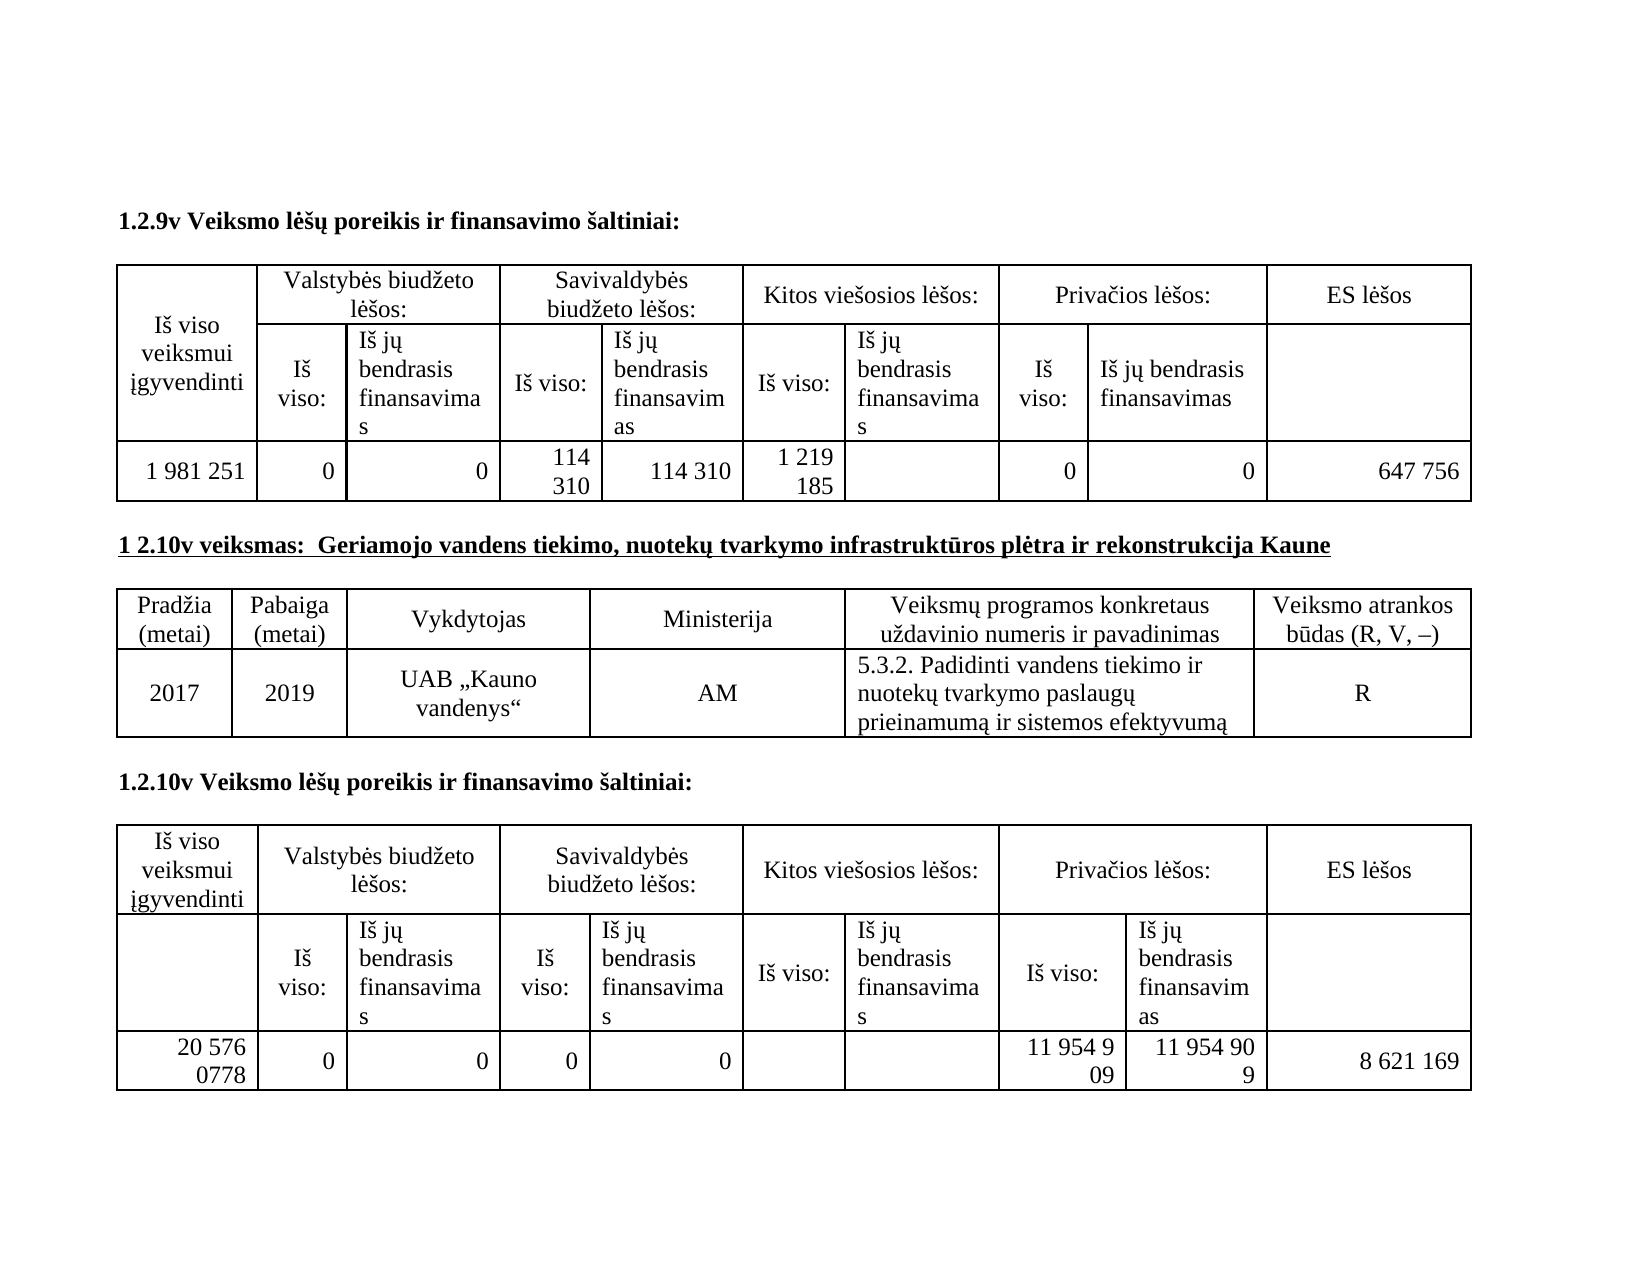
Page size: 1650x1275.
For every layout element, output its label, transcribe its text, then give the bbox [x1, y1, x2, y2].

table_header Kitos viešosios lėšos: [744, 266, 998, 323]
table_cell 0 [348, 1032, 499, 1089]
table_cell 1 219 185 [744, 442, 844, 500]
table_cell 11 954 909 [1000, 1032, 1125, 1089]
table_header ES lėšos [1268, 266, 1470, 323]
table_cell Iš viso: [501, 915, 589, 1030]
text 1 2.10v veiksmas: Geriamojo vandens tiekimo, nuotekų tvarkymo infrastruktūros plėtra ir rekonstrukcija Kaune [118, 531, 1473, 559]
table_cell [118, 915, 257, 1030]
table_header Savivaldybės biudžeto lėšos: [501, 826, 742, 913]
table_cell Iš viso: [1000, 915, 1125, 1030]
table_cell Iš viso: [259, 915, 346, 1030]
table_header Savivaldybės biudžeto lėšos: [501, 266, 742, 323]
table_cell 0 [258, 442, 345, 500]
table_header Iš viso veiksmui įgyvendinti [118, 266, 256, 440]
table_header Ministerija [591, 590, 844, 648]
table_header Valstybės biudžeto lėšos: [259, 826, 499, 913]
table_cell Iš jų bendrasis finansavimas [1089, 325, 1266, 440]
table_cell Iš jų bendrasis finansavimas [846, 325, 998, 440]
table_cell Iš viso: [258, 325, 345, 440]
table_cell [846, 1032, 998, 1089]
table_header Iš viso veiksmui įgyvendinti [118, 826, 257, 913]
table_cell Iš jų bendrasis finansavimas [1127, 915, 1266, 1030]
table_cell 2017 [118, 650, 231, 736]
table_cell Iš viso: [1000, 325, 1087, 440]
text 1.2.10v Veiksmo lėšų poreikis ir finansavimo šaltiniai: [118, 767, 1473, 796]
table_header Privačios lėšos: [1000, 266, 1266, 323]
table_cell 647 756 [1268, 442, 1470, 500]
table_cell [1268, 325, 1470, 440]
text 1.2.9v Veiksmo lėšų poreikis ir finansavimo šaltiniai: [118, 206, 1473, 235]
table_header Privačios lėšos: [1000, 826, 1266, 913]
table_cell 0 [259, 1032, 346, 1089]
table_cell AM [591, 650, 844, 736]
table_cell 11 954 909 [1127, 1032, 1266, 1089]
table_cell 114 310 [603, 442, 742, 500]
table_cell 20 576 0778 [118, 1032, 257, 1089]
table_cell 114 310 [501, 442, 601, 500]
table_header Veiksmų programos konkretaus uždavinio numeris ir pavadinimas [846, 590, 1253, 648]
table_cell Iš jų bendrasis finansavimas [591, 915, 742, 1030]
table_cell [1268, 915, 1470, 1030]
table_header Valstybės biudžeto lėšos: [258, 266, 499, 323]
table_cell Iš jų bendrasis finansavimas [348, 915, 499, 1030]
table_cell Iš jų bendrasis finansavimas [603, 325, 742, 440]
table_cell 8 621 169 [1268, 1032, 1470, 1089]
table_cell R [1255, 650, 1470, 736]
table_cell 0 [1089, 442, 1266, 500]
table_header ES lėšos [1268, 826, 1470, 913]
table_cell 2019 [233, 650, 346, 736]
table_header Pradžia (metai) [118, 590, 231, 648]
table_cell 0 [501, 1032, 589, 1089]
table_header Veiksmo atrankos būdas (R, V, –) [1255, 590, 1470, 648]
table_header Pabaiga (metai) [233, 590, 346, 648]
table_cell UAB „Kauno vandenys“ [348, 650, 589, 736]
table_cell 5.3.2. Padidinti vandens tiekimo ir nuotekų tvarkymo paslaugų prieinamumą ir sistemos efektyvumą [846, 650, 1253, 736]
table_cell 0 [348, 442, 499, 500]
table_header Kitos viešosios lėšos: [744, 826, 998, 913]
table_cell Iš jų bendrasis finansavimas [846, 915, 998, 1030]
table_cell Iš viso: [744, 325, 844, 440]
table_cell [744, 1032, 844, 1089]
table_cell 0 [591, 1032, 742, 1089]
table_cell 0 [1000, 442, 1087, 500]
table_header Vykdytojas [348, 590, 589, 648]
table_cell [846, 442, 998, 500]
table_cell 1 981 251 [118, 442, 256, 500]
table_cell Iš jų bendrasis finansavimas [348, 325, 499, 440]
table_cell Iš viso: [501, 325, 601, 440]
table_cell Iš viso: [744, 915, 844, 1030]
